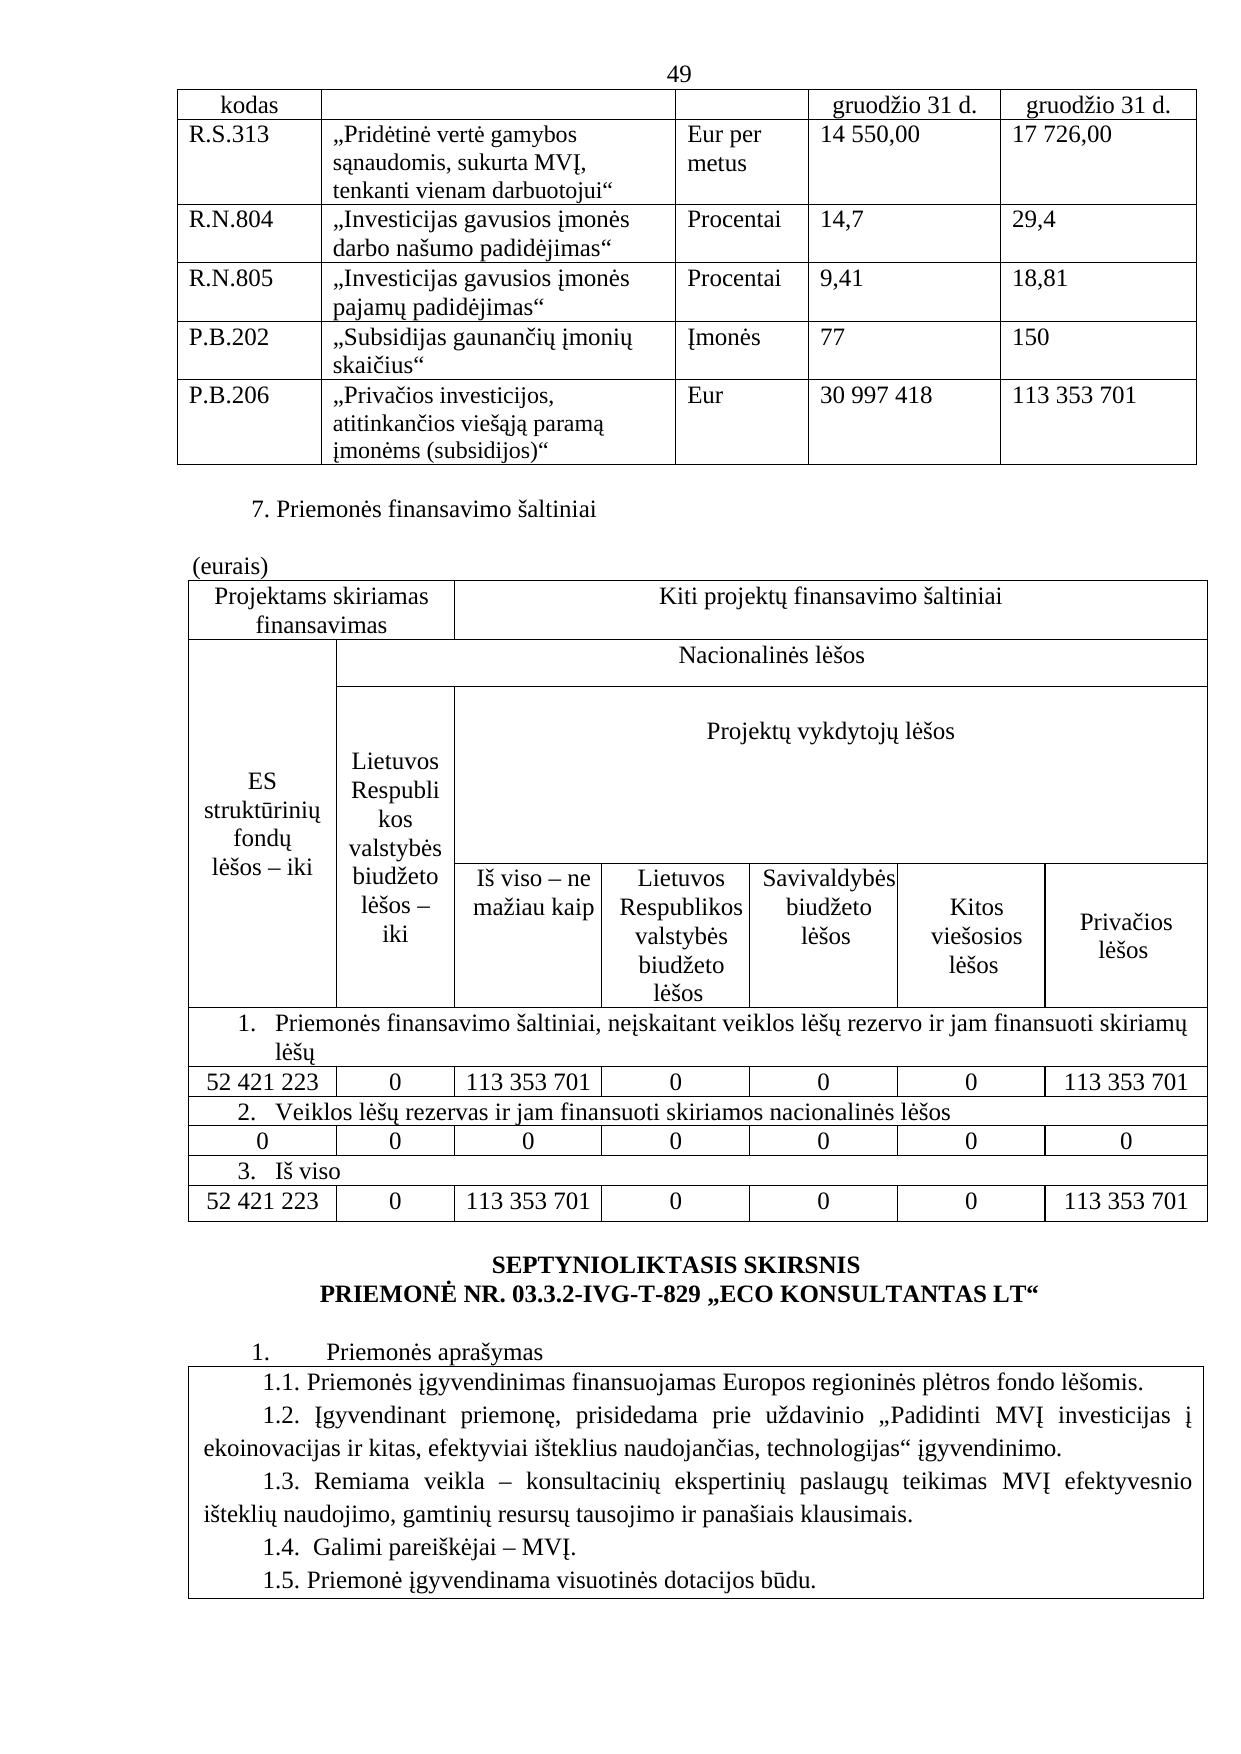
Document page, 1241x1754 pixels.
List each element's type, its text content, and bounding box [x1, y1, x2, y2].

table_cell 0 [750, 1067, 897, 1096]
table_cell 0 [602, 1067, 749, 1096]
table_cell 0 [750, 1186, 897, 1221]
table_cell 0 [455, 1126, 601, 1155]
table_cell „Subsidijas gaunančių įmonių skaičius“ [322, 322, 675, 379]
table_header [676, 90, 808, 118]
table_cell 0 [337, 1067, 454, 1096]
table_cell 0 [1046, 1126, 1207, 1155]
table_header gruodžio 31 d. [809, 90, 1000, 118]
table_cell 1.3. Remiama veikla – konsultacinių ekspertinių paslaugų teikimas MVĮ efektyvesnio išteklių naudojimo, gamtinių resursų tausojimo ir panašiais klausimais. [189, 1466, 1203, 1532]
table_cell Procentai [676, 263, 808, 321]
table_cell 17 726,00 [1001, 120, 1196, 203]
table_cell Nacionalinės lėšos [337, 640, 1207, 686]
table_cell Eur [676, 380, 808, 464]
table_cell 150 [1001, 322, 1196, 379]
table_cell 0 [189, 1126, 336, 1155]
table_cell „Investicijas gavusios įmonės pajamų padidėjimas“ [322, 263, 675, 321]
table_cell 77 [809, 322, 1000, 379]
table_cell 52 421 223 [189, 1186, 336, 1221]
table_header Projektams skiriamas finansavimas [189, 581, 454, 639]
table_cell Įmonės [676, 322, 808, 379]
table_cell Lietuvos Respublikos valstybės biudžeto lėšos [602, 864, 749, 1007]
table_cell 0 [898, 1067, 1044, 1096]
table_cell 113 353 701 [1046, 1067, 1207, 1096]
text SEPTYNIOLIKTASIS SKIRSNIS [177, 1251, 1181, 1279]
table_cell R.N.805 [178, 263, 321, 321]
table_cell R.N.804 [178, 205, 321, 262]
table_cell Procentai [676, 205, 808, 262]
table_cell 3. Iš viso [189, 1156, 1207, 1185]
table_cell P.B.202 [178, 322, 321, 379]
table_cell 113 353 701 [1046, 1186, 1207, 1221]
table_cell P.B.206 [178, 380, 321, 464]
table_cell „Investicijas gavusios įmonės darbo našumo padidėjimas“ [322, 205, 675, 262]
text 7. Priemonės finansavimo šaltiniai [251, 494, 1181, 523]
table_cell ES struktūrinių fondų lėšos – iki [189, 640, 336, 1007]
table_cell 0 [337, 1126, 454, 1155]
text PRIEMONĖ NR. 03.3.2-IVG-T-829 „ECO KONSULTANTAS LT“ [177, 1279, 1181, 1308]
table_cell 0 [602, 1186, 749, 1221]
table_cell 29,4 [1001, 205, 1196, 262]
table_cell 0 [337, 1186, 454, 1221]
table_cell Iš viso – ne mažiau kaip [455, 864, 601, 1007]
table_cell 113 353 701 [455, 1186, 601, 1221]
table_cell 2. Veiklos lėšų rezervas ir jam finansuoti skiriamos nacionalinės lėšos [189, 1097, 1207, 1125]
table_header gruodžio 31 d. [1001, 90, 1196, 118]
table_cell 30 997 418 [809, 380, 1000, 464]
table_cell 9,41 [809, 263, 1000, 321]
table_cell Eur per metus [676, 120, 808, 203]
table_cell 0 [750, 1126, 897, 1155]
table_cell 0 [898, 1126, 1044, 1155]
table_header 1.1. Priemonės įgyvendinimas finansuojamas Europos regioninės plėtros fondo lėšomis. [189, 1367, 1203, 1400]
table_cell 1. Priemonės finansavimo šaltiniai, neįskaitant veiklos lėšų rezervo ir jam finansuoti skiriamų lėšų [189, 1008, 1207, 1066]
table_cell 1.2. Įgyvendinant priemonę, prisidedama prie uždavinio „Padidinti MVĮ investicijas į ekoinovacijas ir kitas, efektyviai išteklius naudojančias, technologijas“ įgyvendinimo. [189, 1400, 1203, 1466]
table_cell 1.5. Priemonė įgyvendinama visuotinės dotacijos būdu. [189, 1565, 1203, 1598]
table_cell Savivaldybės biudžeto lėšos [750, 864, 897, 1007]
table_cell R.S.313 [178, 120, 321, 203]
table_header Kiti projektų finansavimo šaltiniai [455, 581, 1207, 639]
table_header [322, 90, 675, 118]
table_cell 0 [602, 1126, 749, 1155]
table_header kodas [178, 90, 321, 118]
text 1. Priemonės aprašymas [251, 1337, 1181, 1366]
table_cell 113 353 701 [1001, 380, 1196, 464]
table_cell 14 550,00 [809, 120, 1000, 203]
table_cell Privačios lėšos [1046, 864, 1207, 1007]
table_cell 18,81 [1001, 263, 1196, 321]
table_cell „Privačios investicijos, atitinkančios viešąją paramą įmonėms (subsidijos)“ [322, 380, 675, 464]
text (eurais) [177, 523, 904, 580]
table_cell 1.4. Galimi pareiškėjai – MVĮ. [189, 1532, 1203, 1565]
table_cell 0 [898, 1186, 1044, 1221]
table_cell „Pridėtinė vertė gamybos sąnaudomis, sukurta MVĮ, tenkanti vienam darbuotojui“ [322, 120, 675, 203]
table_cell 14,7 [809, 205, 1000, 262]
table_cell Kitos viešosios lėšos [898, 864, 1044, 1007]
table_cell Projektų vykdytojų lėšos [455, 687, 1207, 862]
table_cell 52 421 223 [189, 1067, 336, 1096]
table_cell 113 353 701 [455, 1067, 601, 1096]
table_cell Lietuvos Respublikos valstybės biudžeto lėšos – iki [337, 687, 454, 1007]
